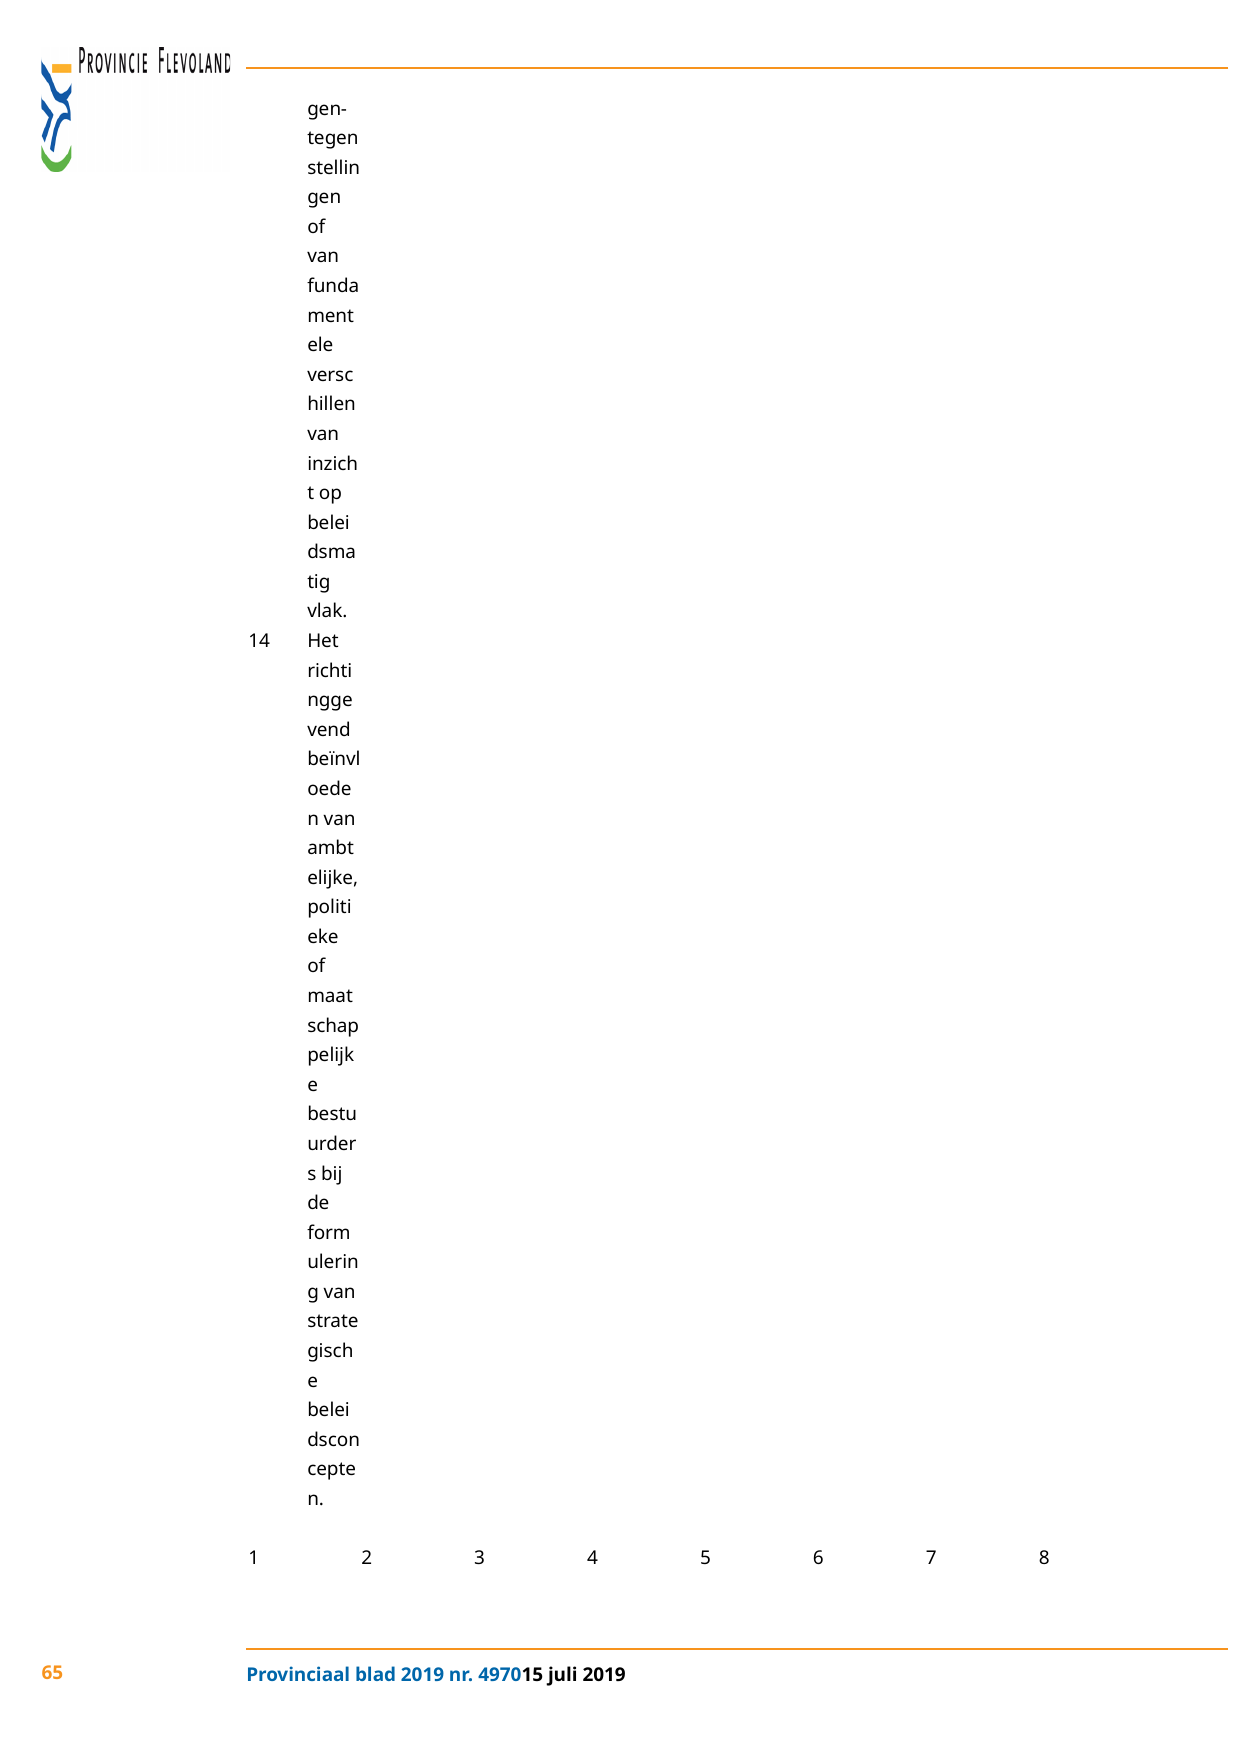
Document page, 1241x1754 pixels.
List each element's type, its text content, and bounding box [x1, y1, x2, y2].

table_cell gen-tegenstellingen of van fundamentele verschillen van inzicht op beleidsmatig vlak. Het richtinggevend beïnvloeden van ambtelijke, politieke of maatschappelijke bestuurders bij de formulering van strategische beleidsconcepten. [248, 95, 361, 1511]
table_header 8 [1039, 1544, 1152, 1569]
table_header 6 [813, 1544, 926, 1569]
table_cell [587, 95, 700, 1511]
table_cell [1039, 95, 1152, 1511]
table_cell [361, 95, 474, 1511]
table_header 3 [474, 1544, 587, 1569]
table_header 1 [248, 1544, 361, 1569]
table_cell [926, 95, 1038, 1511]
table_cell [474, 95, 587, 1511]
table_header 2 [361, 1544, 474, 1569]
table_header 4 [587, 1544, 700, 1569]
table_cell [813, 95, 926, 1511]
picture [41, 47, 231, 172]
table_cell [700, 95, 813, 1511]
table_header 7 [926, 1544, 1038, 1569]
table_header 5 [700, 1544, 813, 1569]
